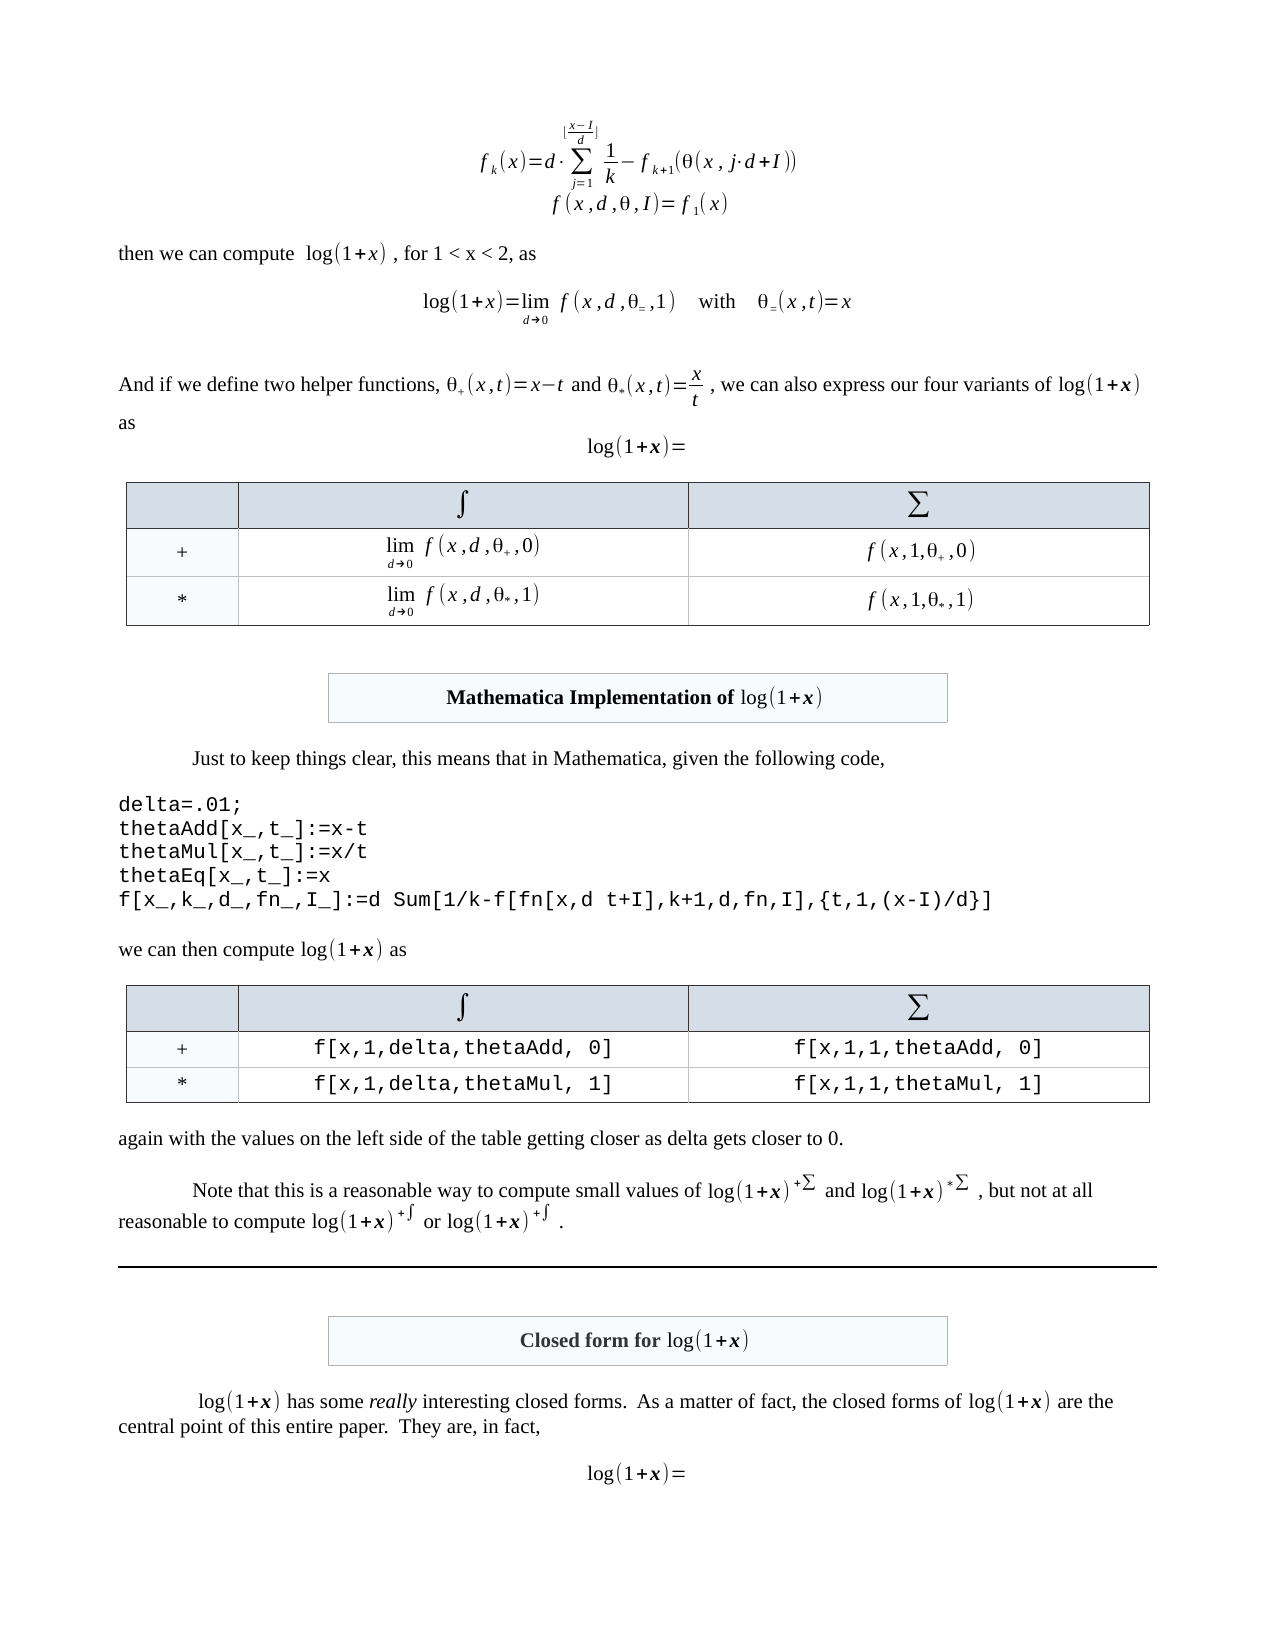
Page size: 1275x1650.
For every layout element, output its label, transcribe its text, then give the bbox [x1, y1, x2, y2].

text thetaEq[x_,t_]:=x [118, 865, 1157, 889]
table_header [239, 483, 688, 528]
table_cell + [127, 1032, 238, 1067]
text Mathematica Implementation of [329, 674, 947, 722]
table_cell * [127, 1068, 238, 1102]
text thetaMul[x_,t_]:=x/t [118, 842, 1157, 865]
text And if we define two helper functions,and, we can also express our four variants ofas [118, 361, 1157, 434]
text Just to keep things clear, this means that in Mathematica, given the following code, [118, 746, 1157, 770]
text again with the values on the left side of the table getting closer as delta gets closer to 0. [118, 1126, 1157, 1150]
table_cell + [127, 529, 238, 576]
text then we can compute , for 1 < x < 2, as [118, 241, 1157, 266]
table_cell [689, 577, 1149, 625]
table_header [689, 986, 1149, 1031]
text thetaAdd[x_,t_]:=x-t [118, 818, 1157, 842]
table_header [127, 986, 238, 1031]
text we can then computeas [118, 937, 1157, 961]
table_header [689, 483, 1149, 528]
text f[x_,k_,d_,fn_,I_]:=d Sum[1/k-f[fn[x,d t+I],k+1,d,fn,I],{t,1,(x-I)/d}] [118, 889, 1157, 912]
text delta=.01; [118, 794, 1157, 818]
table_cell f[x,1,1,thetaAdd, 0] [689, 1032, 1149, 1067]
table_cell f[x,1,1,thetaMul, 1] [689, 1068, 1149, 1102]
table_cell f[x,1,delta,thetaAdd, 0] [239, 1032, 688, 1067]
table_cell f[x,1,delta,thetaMul, 1] [239, 1068, 688, 1102]
text Note that this is a reasonable way to compute small values ofand, but not at all reasonable to computeor. [118, 1174, 1157, 1233]
table_cell * [127, 577, 238, 625]
table_header [127, 483, 238, 528]
text has some really interesting closed forms. As a matter of fact, the closed forms ofare the central point of this entire paper. They are, in fact, [118, 1389, 1157, 1438]
table_cell [689, 529, 1149, 576]
table_cell [239, 577, 688, 625]
text Closed form for [329, 1317, 947, 1365]
table_cell [239, 529, 688, 576]
table_header [239, 986, 688, 1031]
